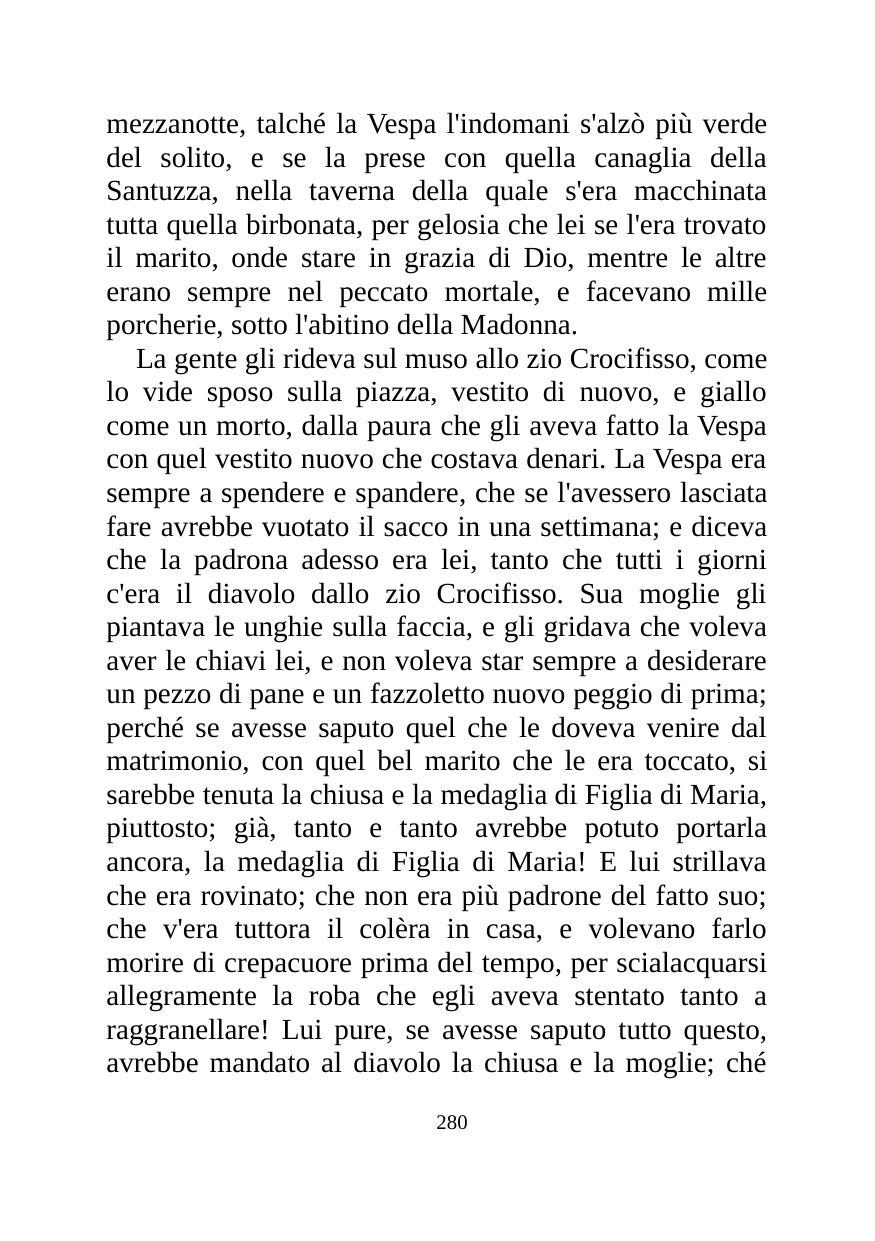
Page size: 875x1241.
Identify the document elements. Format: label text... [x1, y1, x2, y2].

text mezzanotte, talché la Vespa l'indomani s'alzò più verde del solito, e se la prese con quella canaglia della Santuzza, nella taverna della quale s'era macchinata tutta quella birbonata, per gelosia che lei se l'era trovato il marito, onde stare in grazia di Dio, mentre le altre erano sempre nel peccato mortale, e facevano mille porcherie, sotto l'abitino della Madonna. [106, 106, 768, 341]
text La gente gli rideva sul muso allo zio Crocifisso, come lo vide sposo sulla piazza, vestito di nuovo, e giallo come un morto, dalla paura che gli aveva fatto la Vespa con quel vestito nuovo che costava denari. La Vespa era sempre a spendere e spandere, che se l'avessero lasciata fare avrebbe vuotato il sacco in una settimana; e diceva che la padrona adesso era lei, tanto che tutti i giorni c'era il diavolo dallo zio Crocifisso. Sua moglie gli piantava le unghie sulla faccia, e gli gridava che voleva aver le chiavi lei, e non voleva star sempre a desiderare un pezzo di pane e un fazzoletto nuovo peggio di prima; perché se avesse saputo quel che le doveva venire dal matrimonio, con quel bel marito che le era toccato, si sarebbe tenuta la chiusa e la medaglia di Figlia di Maria, piuttosto; già, tanto e tanto avrebbe potuto portarla ancora, la medaglia di Figlia di Maria! E lui strillava che era rovinato; che non era più padrone del fatto suo; che v'era tuttora il colèra in casa, e volevano farlo morire di crepacuore prima del tempo, per scialacquarsi allegramente la roba che egli aveva stentato tanto a raggranellare! Lui pure, se avesse saputo tutto questo, avrebbe mandato al diavolo la chiusa e la moglie; ché [106, 341, 768, 1079]
